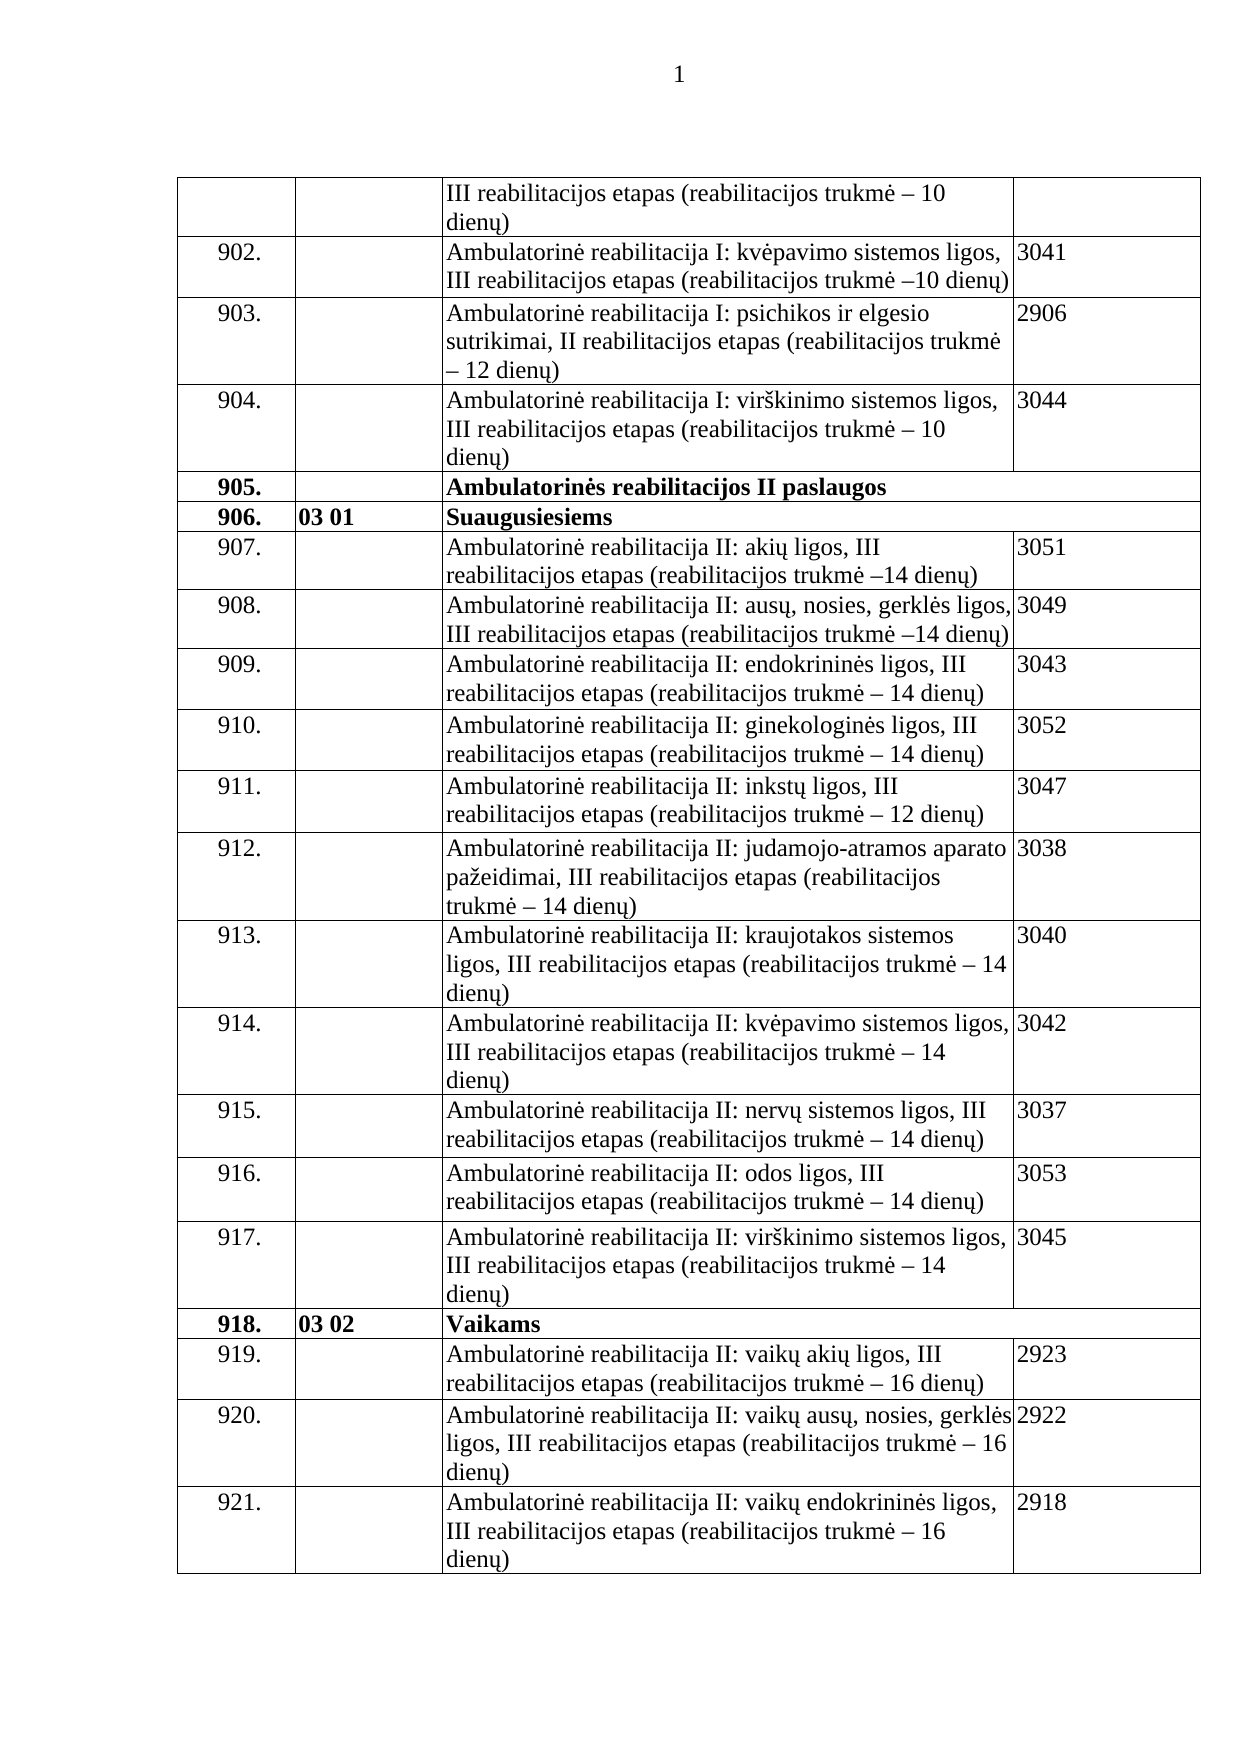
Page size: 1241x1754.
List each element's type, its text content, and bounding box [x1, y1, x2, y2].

table_cell 3052 [1014, 710, 1200, 770]
table_cell Ambulatorinė reabilitacija II: vaikų ausų, nosies, gerklės ligos, III reabilitacijos etapas (reabilitacijos trukmė – 16 dienų) [443, 1400, 1013, 1486]
table_cell Vaikams [443, 1309, 1200, 1338]
table_cell Ambulatorinė reabilitacija II: odos ligos, III reabilitacijos etapas (reabilitacijos trukmė – 14 dienų) [443, 1158, 1013, 1221]
table_cell Ambulatorinė reabilitacija II: akių ligos, III reabilitacijos etapas (reabilitacijos trukmė –14 dienų) [443, 532, 1013, 589]
table_cell [296, 590, 442, 648]
table_cell 921. [178, 1487, 295, 1573]
table_cell [296, 1008, 442, 1094]
table_cell 907. [178, 532, 295, 589]
table_cell 3044 [1014, 385, 1200, 471]
table_cell [296, 472, 442, 501]
table_cell [296, 1095, 442, 1157]
table_cell III reabilitacijos etapas (reabilitacijos trukmė – 10 dienų) [443, 178, 1013, 236]
table_cell [296, 1400, 442, 1486]
table_cell 3047 [1014, 771, 1200, 832]
table_cell Ambulatorinė reabilitacija II: nervų sistemos ligos, III reabilitacijos etapas (reabilitacijos trukmė – 14 dienų) [443, 1095, 1013, 1157]
table_cell 3040 [1014, 921, 1200, 1007]
table_cell [1014, 178, 1200, 236]
table_cell 919. [178, 1339, 295, 1399]
table_cell 918. [178, 1309, 295, 1338]
table_cell 3053 [1014, 1158, 1200, 1221]
table_cell Ambulatorinė reabilitacija II: virškinimo sistemos ligos, III reabilitacijos etapas (reabilitacijos trukmė – 14 dienų) [443, 1222, 1013, 1308]
table_cell Ambulatorinė reabilitacija II: endokrininės ligos, III reabilitacijos etapas (reabilitacijos trukmė – 14 dienų) [443, 649, 1013, 709]
table_cell [296, 710, 442, 770]
table_cell 2922 [1014, 1400, 1200, 1486]
table_cell 903. [178, 298, 295, 384]
table_cell 3045 [1014, 1222, 1200, 1308]
table_cell [296, 178, 442, 236]
table_cell 03 01 [296, 502, 442, 531]
table_cell [296, 385, 442, 471]
table_cell 915. [178, 1095, 295, 1157]
table_cell 904. [178, 385, 295, 471]
table_cell [296, 771, 442, 832]
table_cell 2906 [1014, 298, 1200, 384]
table_cell 909. [178, 649, 295, 709]
table_cell 910. [178, 710, 295, 770]
table_cell Suaugusiesiems [443, 502, 1200, 531]
table_cell 911. [178, 771, 295, 832]
table_cell 905. [178, 472, 295, 501]
table_cell [296, 1222, 442, 1308]
table_cell 3041 [1014, 237, 1200, 297]
table_cell Ambulatorinė reabilitacija II: kraujotakos sistemos ligos, III reabilitacijos etapas (reabilitacijos trukmė – 14 dienų) [443, 921, 1013, 1007]
table_cell 2918 [1014, 1487, 1200, 1573]
table_cell 3051 [1014, 532, 1200, 589]
table_cell Ambulatorinė reabilitacija II: vaikų akių ligos, III reabilitacijos etapas (reabilitacijos trukmė – 16 dienų) [443, 1339, 1013, 1399]
table_cell Ambulatorinės reabilitacijos II paslaugos [443, 472, 1200, 501]
table_cell 03 02 [296, 1309, 442, 1338]
table_cell [296, 237, 442, 297]
table_cell Ambulatorinė reabilitacija II: vaikų endokrininės ligos, III reabilitacijos etapas (reabilitacijos trukmė – 16 dienų) [443, 1487, 1013, 1573]
table_cell Ambulatorinė reabilitacija II: kvėpavimo sistemos ligos, III reabilitacijos etapas (reabilitacijos trukmė – 14 dienų) [443, 1008, 1013, 1094]
table_cell 3038 [1014, 833, 1200, 919]
table_cell 913. [178, 921, 295, 1007]
table_cell 908. [178, 590, 295, 648]
table_cell 906. [178, 502, 295, 531]
table_cell Ambulatorinė reabilitacija II: ginekologinės ligos, III reabilitacijos etapas (reabilitacijos trukmė – 14 dienų) [443, 710, 1013, 770]
table_cell 916. [178, 1158, 295, 1221]
table_cell Ambulatorinė reabilitacija I: kvėpavimo sistemos ligos, III reabilitacijos etapas (reabilitacijos trukmė –10 dienų) [443, 237, 1013, 297]
table_cell 3037 [1014, 1095, 1200, 1157]
table_cell [296, 649, 442, 709]
table_cell Ambulatorinė reabilitacija II: inkstų ligos, III reabilitacijos etapas (reabilitacijos trukmė – 12 dienų) [443, 771, 1013, 832]
table_cell 917. [178, 1222, 295, 1308]
table_cell 912. [178, 833, 295, 919]
table_cell Ambulatorinė reabilitacija II: ausų, nosies, gerklės ligos, III reabilitacijos etapas (reabilitacijos trukmė –14 dienų) [443, 590, 1013, 648]
table_cell [296, 1339, 442, 1399]
table_cell 902. [178, 237, 295, 297]
table_cell Ambulatorinė reabilitacija I: psichikos ir elgesio sutrikimai, II reabilitacijos etapas (reabilitacijos trukmė – 12 dienų) [443, 298, 1013, 384]
table_cell Ambulatorinė reabilitacija II: judamojo-atramos aparato pažeidimai, III reabilitacijos etapas (reabilitacijos trukmė – 14 dienų) [443, 833, 1013, 919]
table_cell [296, 921, 442, 1007]
table_cell [296, 532, 442, 589]
table_cell 3042 [1014, 1008, 1200, 1094]
table_cell 914. [178, 1008, 295, 1094]
table_cell [296, 1158, 442, 1221]
table_cell [296, 833, 442, 919]
table_cell 3043 [1014, 649, 1200, 709]
table_cell [296, 1487, 442, 1573]
table_cell 2923 [1014, 1339, 1200, 1399]
table_cell 920. [178, 1400, 295, 1486]
table_cell Ambulatorinė reabilitacija I: virškinimo sistemos ligos, III reabilitacijos etapas (reabilitacijos trukmė – 10 dienų) [443, 385, 1013, 471]
table_cell [296, 298, 442, 384]
table_cell [178, 178, 295, 236]
table_cell 3049 [1014, 590, 1200, 648]
